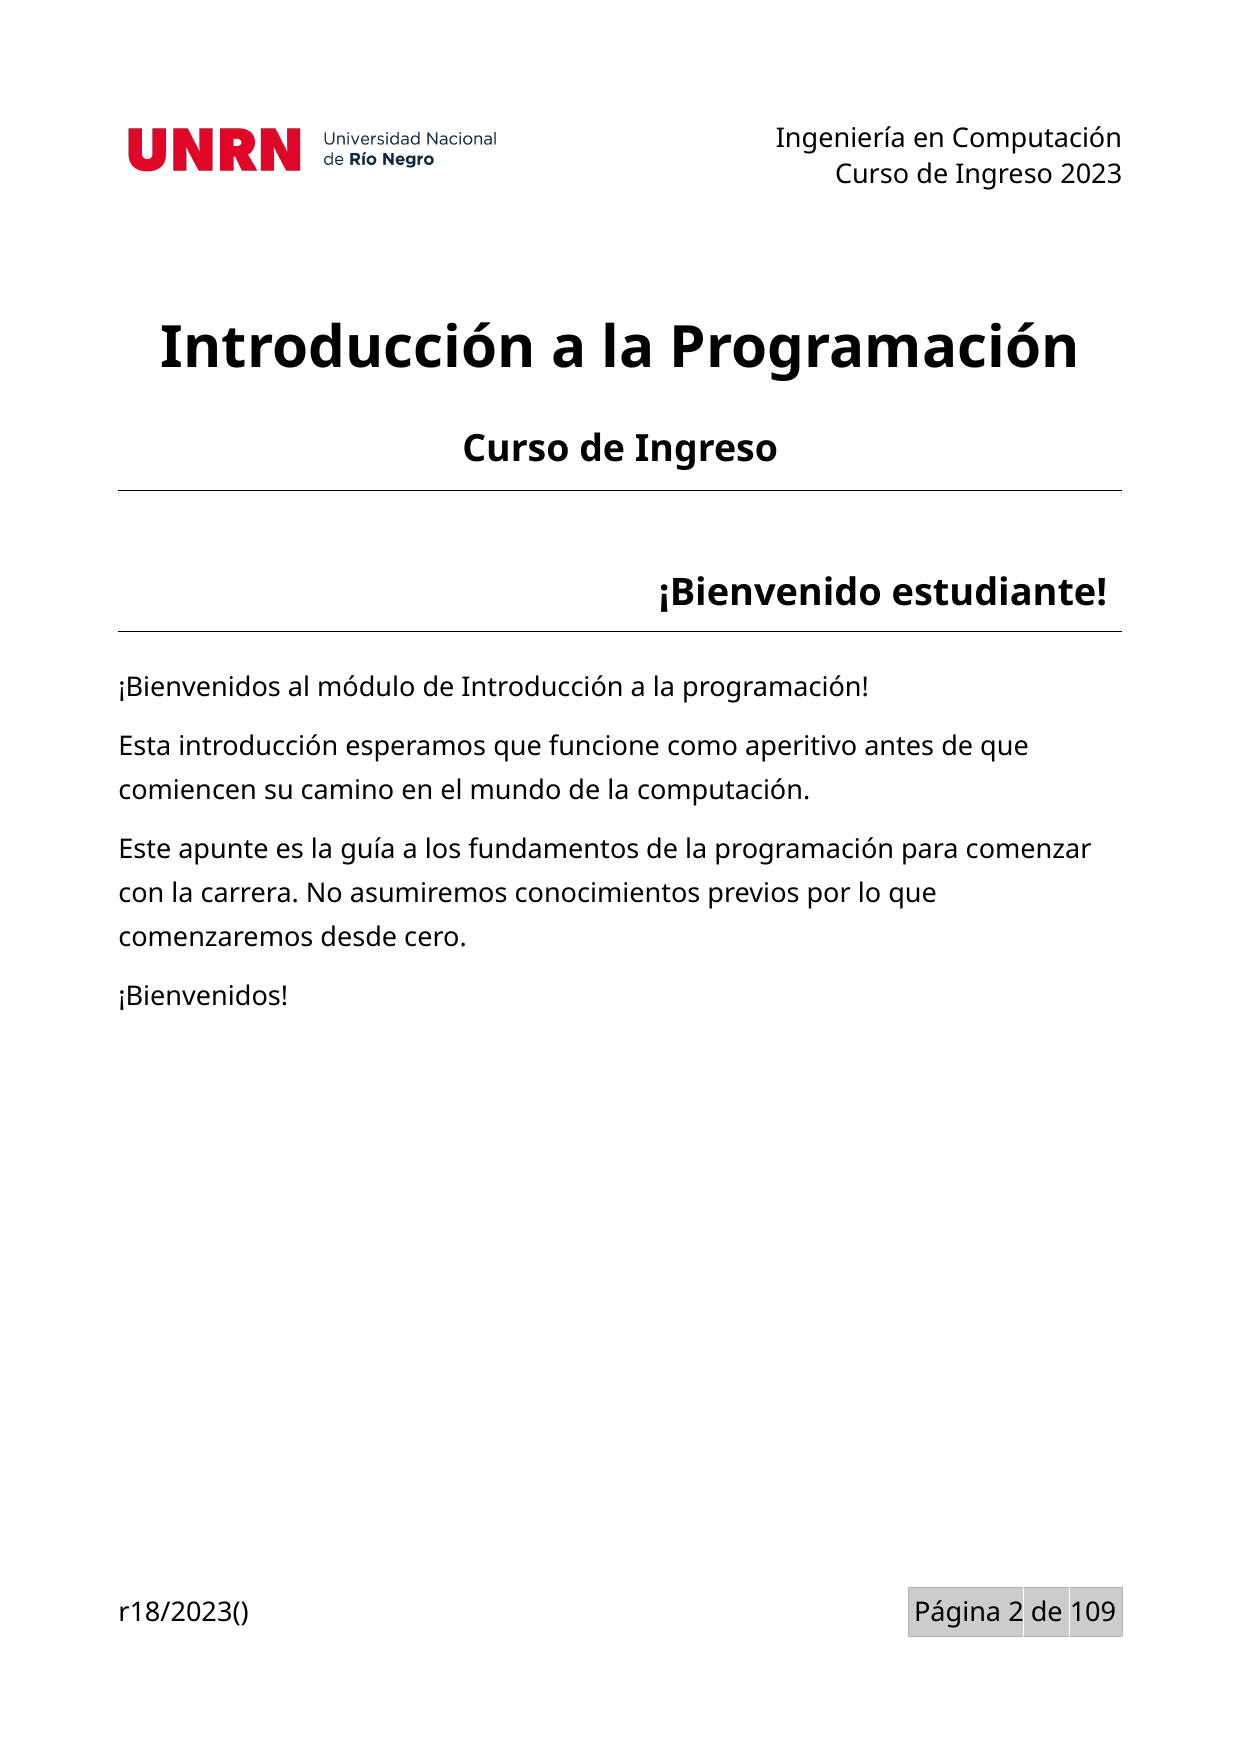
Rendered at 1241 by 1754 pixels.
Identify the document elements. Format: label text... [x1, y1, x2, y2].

text ¡Bienvenidos! [118, 976, 1122, 1013]
subtitle ¡Bienvenido estudiante! [118, 550, 1122, 631]
subtitle Curso de Ingreso [118, 403, 1122, 490]
picture [118, 118, 505, 180]
text Este apunte es la guía a los fundamentos de la programación para comenzar con la carrera. No asumiremos conocimientos previos por lo que comenzaremos desde cero. [118, 829, 1122, 954]
text Esta introducción esperamos que funcione como aperitivo antes de que comiencen su camino en el mundo de la computación. [118, 726, 1122, 807]
title Introducción a la Programación [118, 305, 1122, 384]
text ¡Bienvenidos al módulo de Introducción a la programación! [118, 668, 1122, 704]
